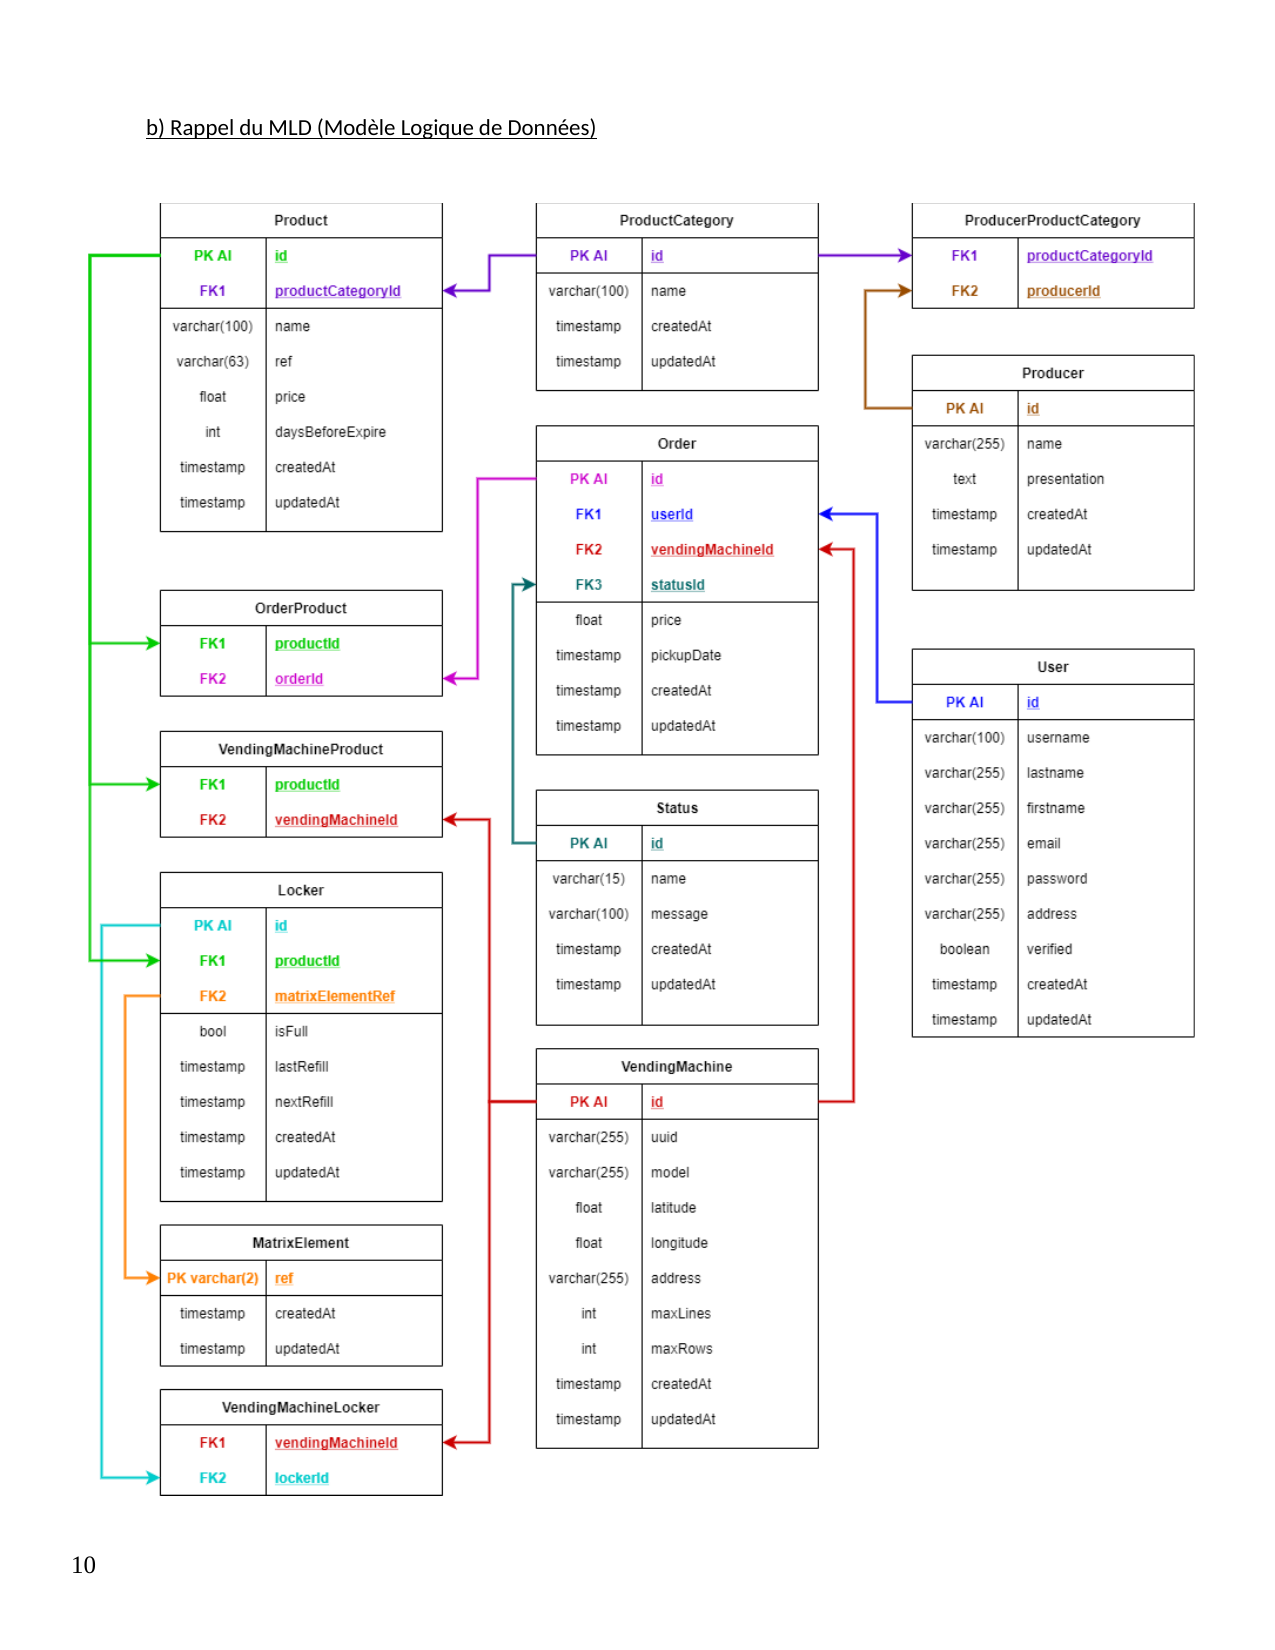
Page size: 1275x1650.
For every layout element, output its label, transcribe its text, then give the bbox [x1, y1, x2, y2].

picture [80, 203, 1195, 1496]
text b) Rappel du MLD (Modèle Logique de Données) [71, 113, 1204, 141]
